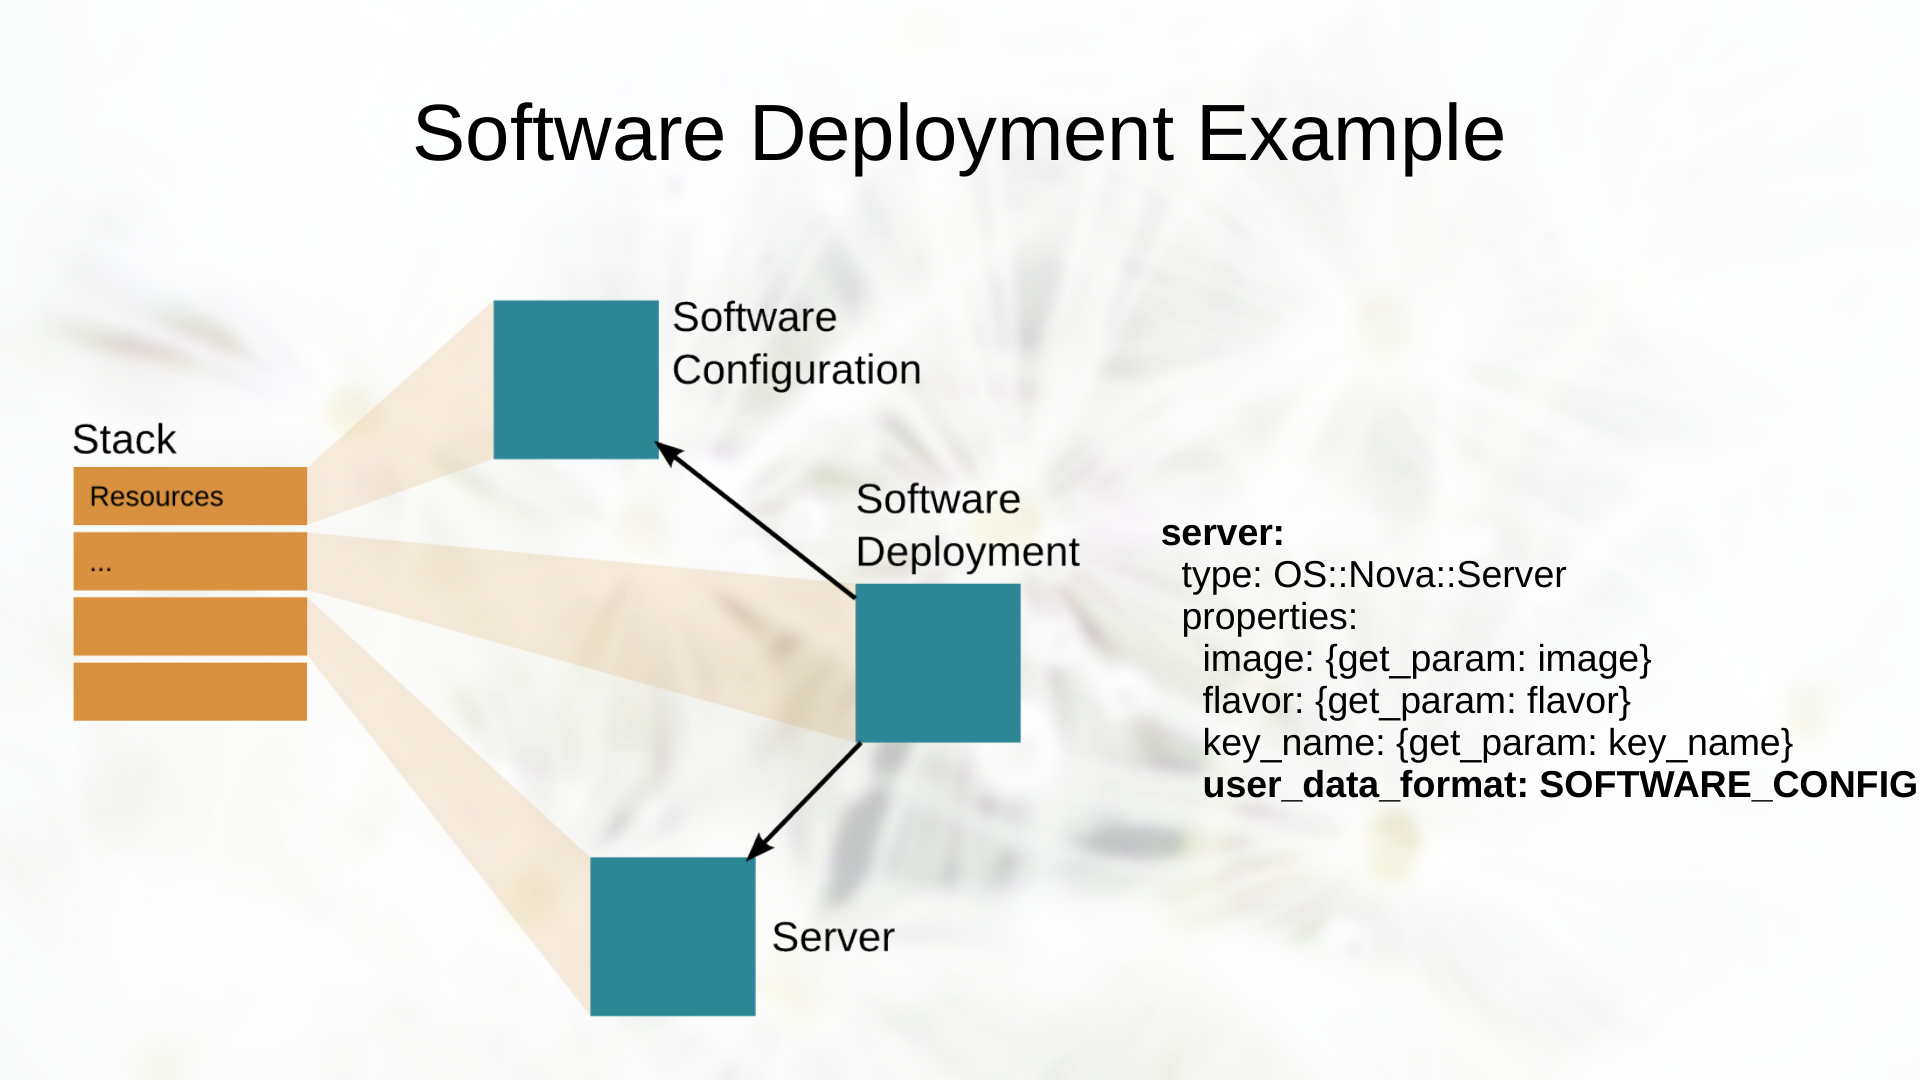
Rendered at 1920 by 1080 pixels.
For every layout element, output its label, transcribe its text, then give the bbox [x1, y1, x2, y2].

picture [0, 0, 1920, 1080]
text_box server: type: OS::Nova::Server properties: image: {get_param: image} flavor: {get_param: flavor} key_name: {get_param: key_name} user_data_format: SOFTWARE_CONFIG [1125, 504, 1920, 856]
title Software Deployment Example [95, 42, 1824, 224]
